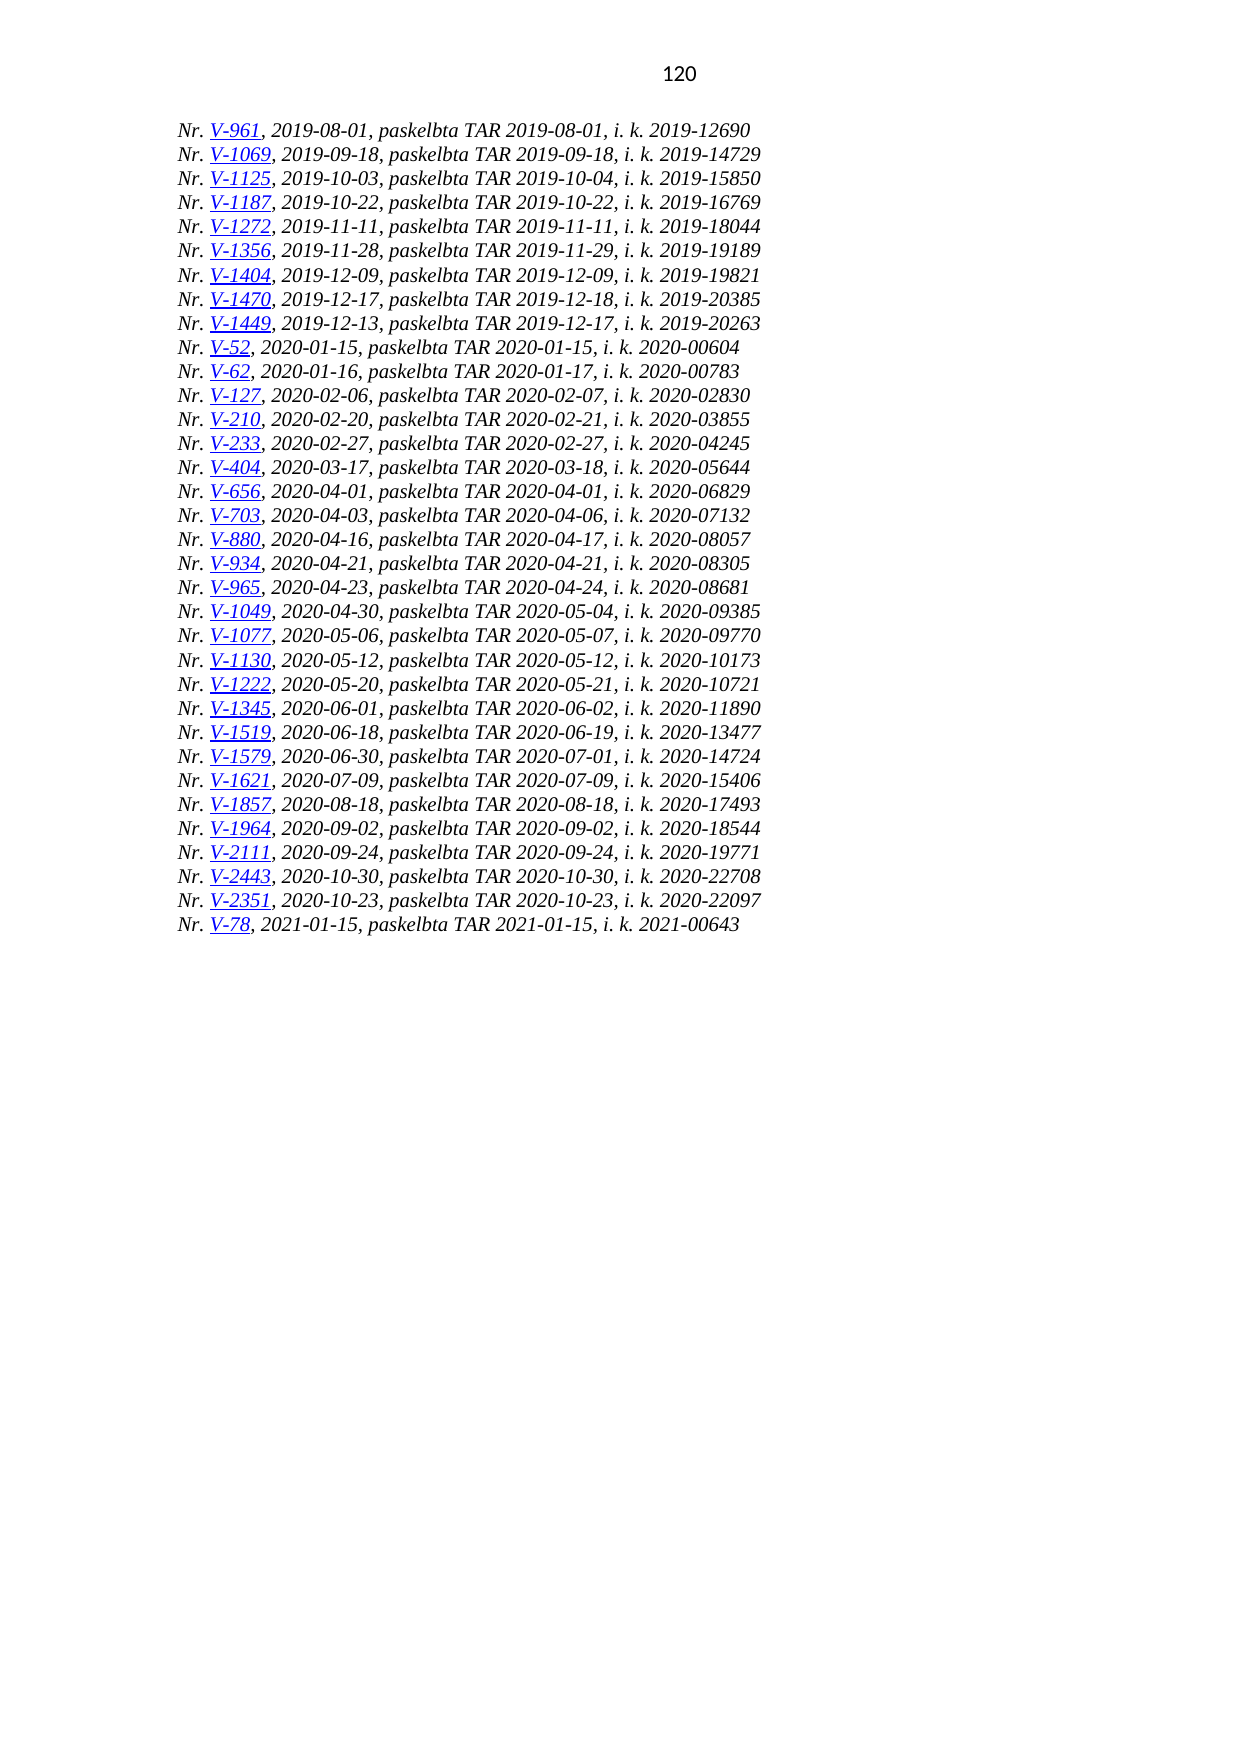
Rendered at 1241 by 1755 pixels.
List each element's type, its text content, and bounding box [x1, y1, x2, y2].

text Nr. V-880, 2020-04-16, paskelbta TAR 2020-04-17, i. k. 2020-08057 [177, 527, 1181, 551]
text Nr. V-1857, 2020-08-18, paskelbta TAR 2020-08-18, i. k. 2020-17493 [177, 792, 1181, 816]
text Nr. V-2351, 2020-10-23, paskelbta TAR 2020-10-23, i. k. 2020-22097 [177, 888, 1181, 912]
text Nr. V-1621, 2020-07-09, paskelbta TAR 2020-07-09, i. k. 2020-15406 [177, 768, 1181, 792]
text Nr. V-1222, 2020-05-20, paskelbta TAR 2020-05-21, i. k. 2020-10721 [177, 672, 1181, 696]
text Nr. V-1069, 2019-09-18, paskelbta TAR 2019-09-18, i. k. 2019-14729 [177, 142, 1181, 166]
text Nr. V-1187, 2019-10-22, paskelbta TAR 2019-10-22, i. k. 2019-16769 [177, 190, 1181, 214]
text Nr. V-1272, 2019-11-11, paskelbta TAR 2019-11-11, i. k. 2019-18044 [177, 214, 1181, 238]
text Nr. V-1964, 2020-09-02, paskelbta TAR 2020-09-02, i. k. 2020-18544 [177, 816, 1181, 840]
text Nr. V-2443, 2020-10-30, paskelbta TAR 2020-10-30, i. k. 2020-22708 [177, 864, 1181, 888]
text Nr. V-233, 2020-02-27, paskelbta TAR 2020-02-27, i. k. 2020-04245 [177, 431, 1181, 455]
text Nr. V-1449, 2019-12-13, paskelbta TAR 2019-12-17, i. k. 2019-20263 [177, 311, 1181, 335]
text Nr. V-404, 2020-03-17, paskelbta TAR 2020-03-18, i. k. 2020-05644 [177, 455, 1181, 479]
text Nr. V-1404, 2019-12-09, paskelbta TAR 2019-12-09, i. k. 2019-19821 [177, 262, 1181, 287]
text Nr. V-78, 2021-01-15, paskelbta TAR 2021-01-15, i. k. 2021-00643 [177, 912, 1181, 936]
text Nr. V-1470, 2019-12-17, paskelbta TAR 2019-12-18, i. k. 2019-20385 [177, 287, 1181, 311]
text Nr. V-703, 2020-04-03, paskelbta TAR 2020-04-06, i. k. 2020-07132 [177, 503, 1181, 527]
text Nr. V-1130, 2020-05-12, paskelbta TAR 2020-05-12, i. k. 2020-10173 [177, 647, 1181, 672]
text Nr. V-965, 2020-04-23, paskelbta TAR 2020-04-24, i. k. 2020-08681 [177, 575, 1181, 599]
text Nr. V-1519, 2020-06-18, paskelbta TAR 2020-06-19, i. k. 2020-13477 [177, 720, 1181, 744]
text Nr. V-934, 2020-04-21, paskelbta TAR 2020-04-21, i. k. 2020-08305 [177, 551, 1181, 575]
text Nr. V-1125, 2019-10-03, paskelbta TAR 2019-10-04, i. k. 2019-15850 [177, 166, 1181, 190]
text Nr. V-656, 2020-04-01, paskelbta TAR 2020-04-01, i. k. 2020-06829 [177, 479, 1181, 503]
text Nr. V-1077, 2020-05-06, paskelbta TAR 2020-05-07, i. k. 2020-09770 [177, 623, 1181, 647]
text Nr. V-62, 2020-01-16, paskelbta TAR 2020-01-17, i. k. 2020-00783 [177, 359, 1181, 383]
text Nr. V-2111, 2020-09-24, paskelbta TAR 2020-09-24, i. k. 2020-19771 [177, 840, 1181, 864]
text Nr. V-127, 2020-02-06, paskelbta TAR 2020-02-07, i. k. 2020-02830 [177, 383, 1181, 407]
text Nr. V-961, 2019-08-01, paskelbta TAR 2019-08-01, i. k. 2019-12690 [177, 118, 1181, 142]
text Nr. V-1049, 2020-04-30, paskelbta TAR 2020-05-04, i. k. 2020-09385 [177, 599, 1181, 623]
text Nr. V-1579, 2020-06-30, paskelbta TAR 2020-07-01, i. k. 2020-14724 [177, 744, 1181, 768]
text Nr. V-52, 2020-01-15, paskelbta TAR 2020-01-15, i. k. 2020-00604 [177, 335, 1181, 359]
text Nr. V-1345, 2020-06-01, paskelbta TAR 2020-06-02, i. k. 2020-11890 [177, 696, 1181, 720]
text Nr. V-210, 2020-02-20, paskelbta TAR 2020-02-21, i. k. 2020-03855 [177, 407, 1181, 431]
text Nr. V-1356, 2019-11-28, paskelbta TAR 2019-11-29, i. k. 2019-19189 [177, 238, 1181, 262]
